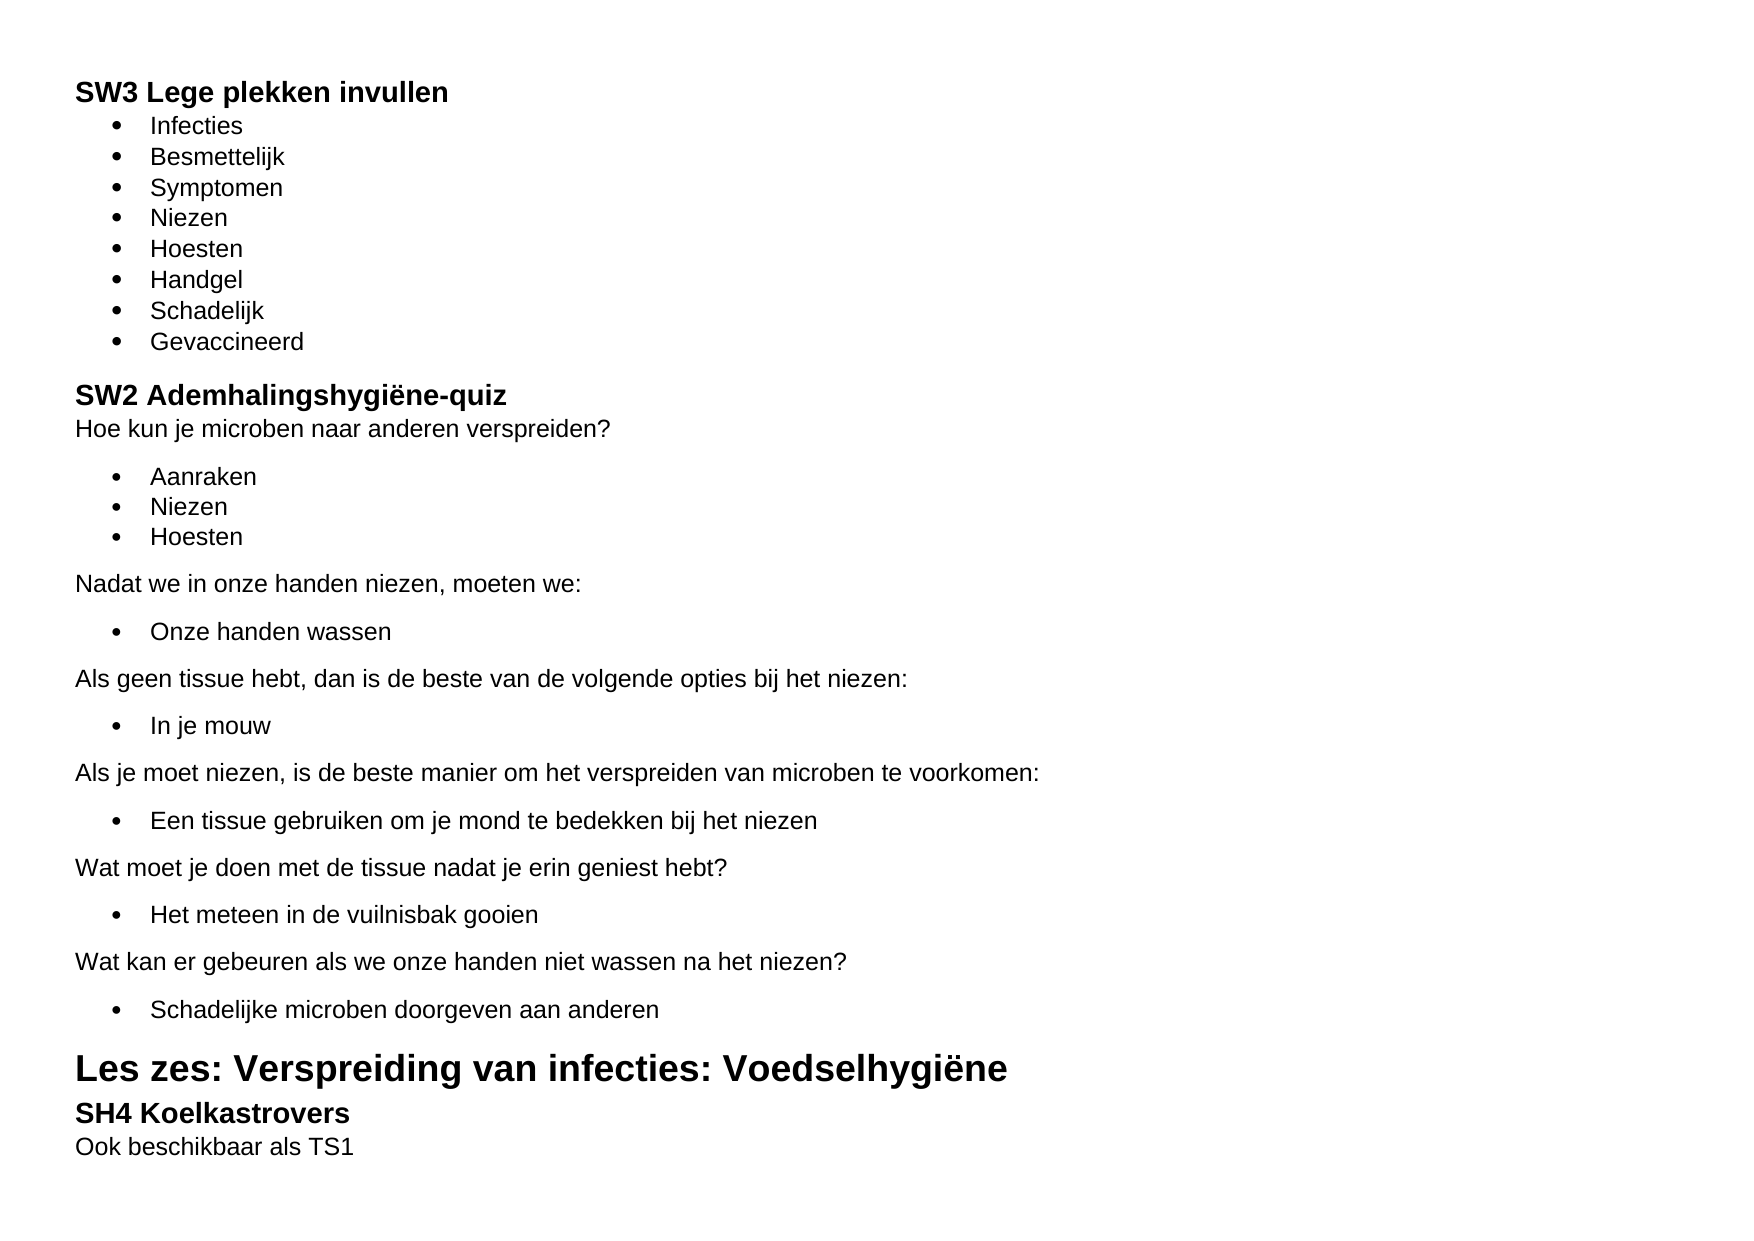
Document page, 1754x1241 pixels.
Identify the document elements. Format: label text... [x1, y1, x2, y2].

list Een tissue gebruiken om je mond te bedekken bij het niezen [112, 806, 1679, 834]
list Besmettelijk [112, 142, 1679, 171]
list Infecties [112, 111, 1679, 140]
list Gevaccineerd [112, 327, 1679, 356]
list Het meteen in de vuilnisbak gooien [112, 900, 1679, 929]
list Hoesten [112, 234, 1679, 263]
list Niezen [112, 203, 1679, 232]
subtitle SW3 Lege plekken invullen [75, 75, 1679, 108]
list Niezen [112, 492, 1679, 521]
list In je mouw [112, 711, 1679, 740]
text Hoe kun je microben naar anderen verspreiden? [75, 414, 1679, 443]
text Wat kan er gebeuren als we onze handen niet wassen na het niezen? [75, 947, 1679, 976]
list Handgel [112, 265, 1679, 294]
list Aanraken [112, 462, 1679, 490]
list Onze handen wassen [112, 617, 1679, 646]
subtitle Les zes: Verspreiding van infecties: Voedselhygiëne [75, 1046, 1679, 1089]
subtitle SH4 Koelkastrovers [75, 1096, 1679, 1130]
list Hoesten [112, 522, 1679, 551]
subtitle SW2 Ademhalingshygiëne-quiz [75, 378, 1679, 412]
list Schadelijke microben doorgeven aan anderen [112, 995, 1679, 1023]
text Als je moet niezen, is de beste manier om het verspreiden van microben te voorkomen: [75, 758, 1679, 787]
list Schadelijk [112, 296, 1679, 325]
text Wat moet je doen met de tissue nadat je erin geniest hebt? [75, 853, 1679, 882]
text Nadat we in onze handen niezen, moeten we: [75, 569, 1679, 598]
text Ook beschikbaar als TS1 [75, 1132, 1679, 1161]
list Symptomen [112, 172, 1679, 201]
text Als geen tissue hebt, dan is de beste van de volgende opties bij het niezen: [75, 664, 1679, 693]
